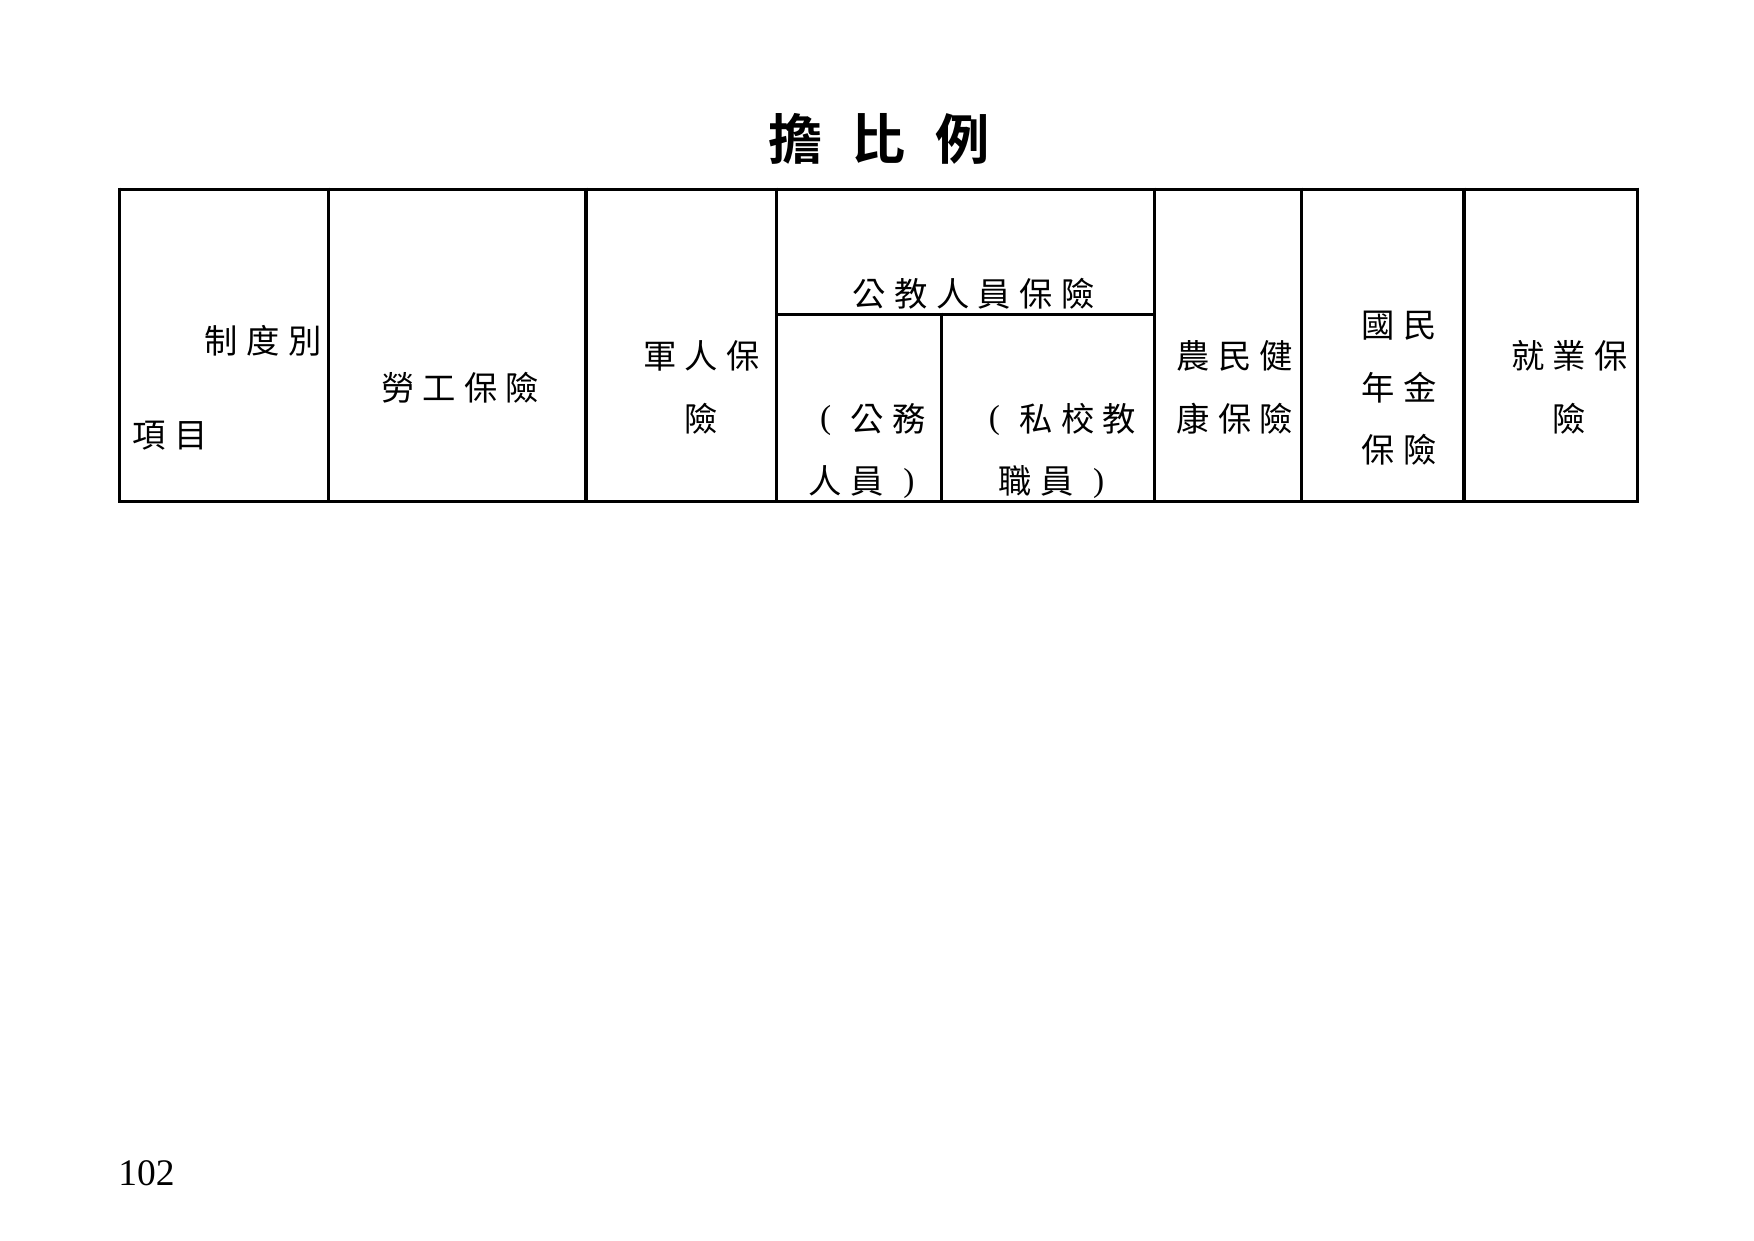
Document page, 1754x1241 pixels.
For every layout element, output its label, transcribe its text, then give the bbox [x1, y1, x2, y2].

table_header 軍人保險 [588, 191, 775, 500]
table_cell (私校教職員) [943, 316, 1153, 500]
table_header 制度別 項目 [121, 191, 327, 500]
table_header 農民健康保險 [1156, 191, 1300, 500]
table_cell (公務人員) [778, 316, 940, 500]
table_header 國民年金保險 [1303, 191, 1462, 500]
text 擔比例 [128, 63, 1628, 188]
table_header 公教人員保險 [778, 191, 1153, 313]
table_header 就業保險 [1466, 191, 1636, 500]
table_header 勞工保險 [330, 191, 584, 500]
